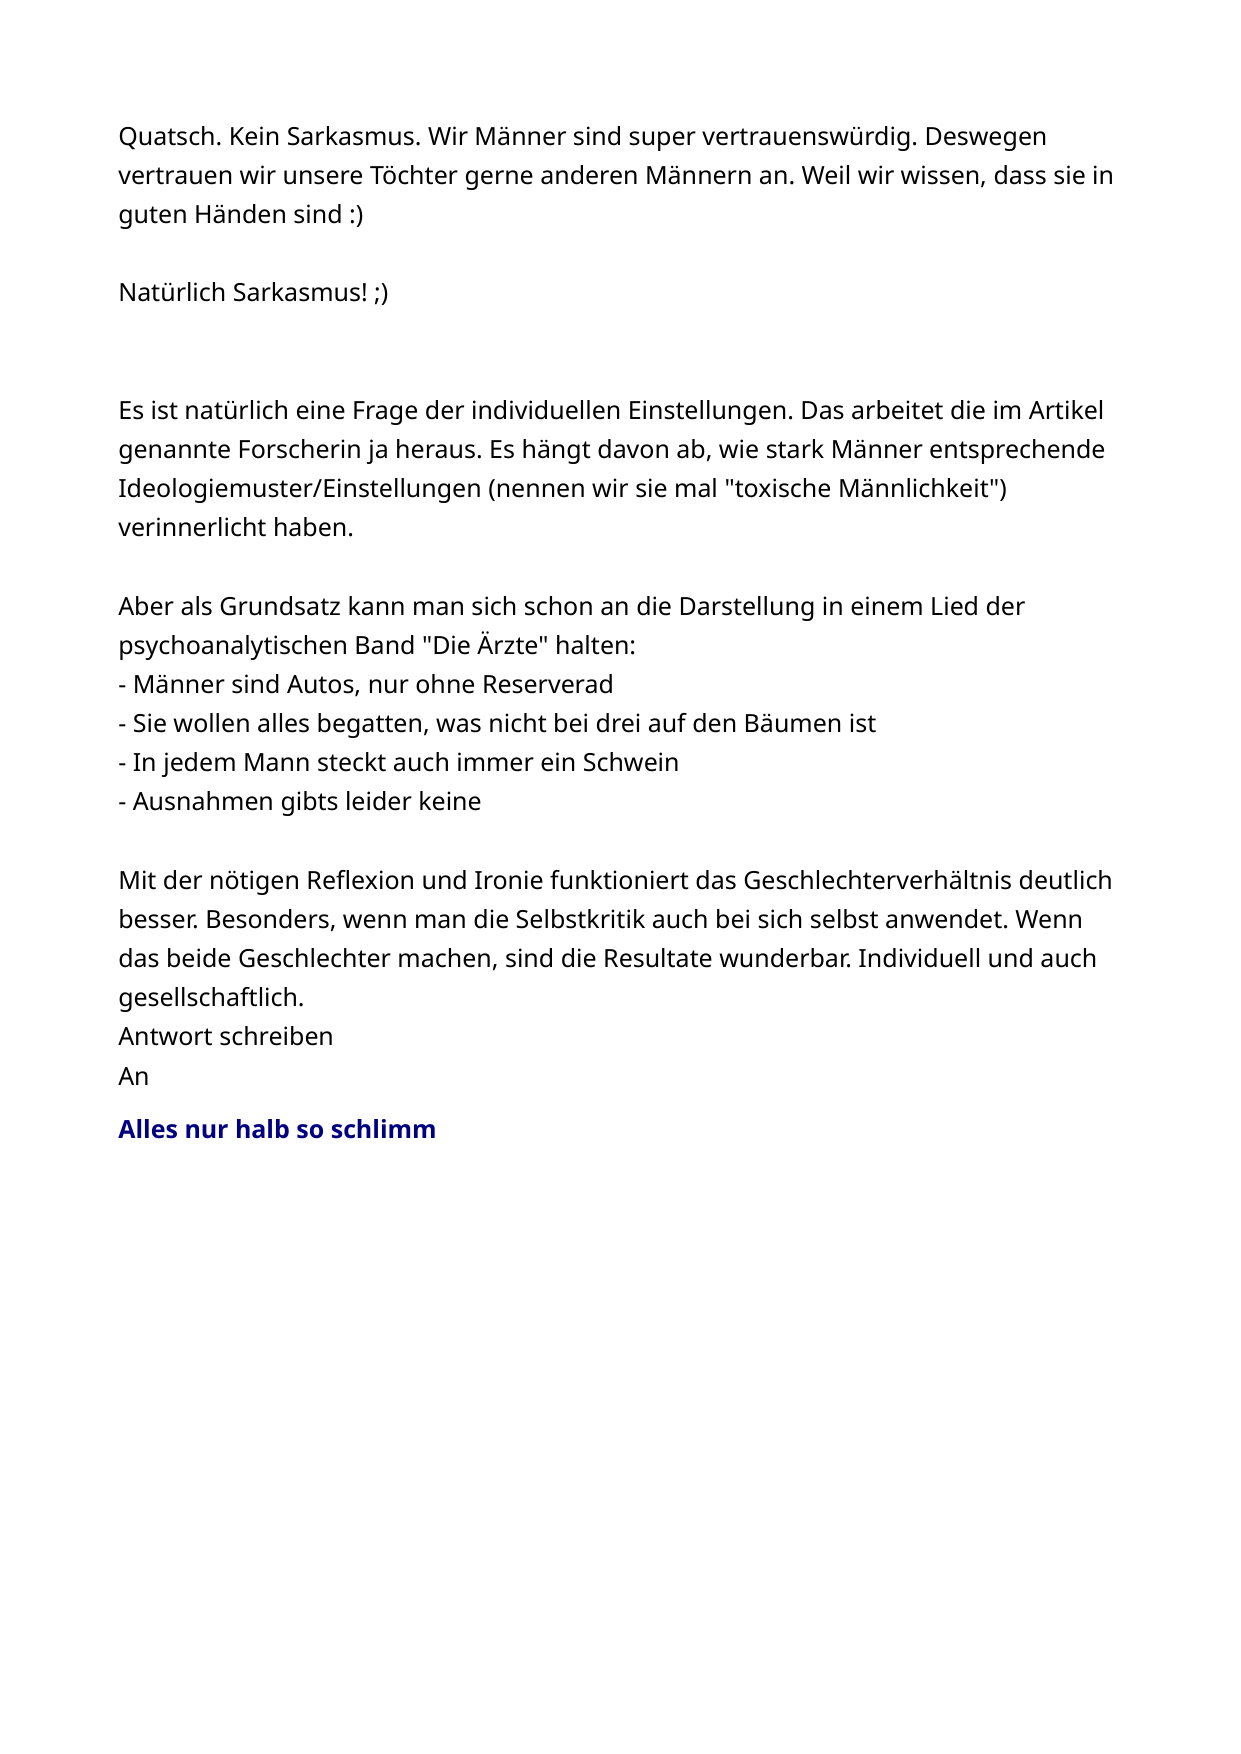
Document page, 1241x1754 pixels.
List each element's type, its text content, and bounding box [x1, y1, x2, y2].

text Antwort schreiben [118, 1019, 1122, 1053]
text Quatsch. Kein Sarkasmus. Wir Männer sind super vertrauenswürdig. Deswegen vertrauen wir unsere Töchter gerne anderen Männern an. Weil wir wissen, dass sie in guten Händen sind :) Natürlich Sarkasmus! ;) Es ist natürlich eine Frage der individuellen Einstellungen. Das arbeitet die im Artikel genannte Forscherin ja heraus. Es hängt davon ab, wie stark Männer entsprechende Ideologiemuster/Einstellungen (nennen wir sie mal "toxische Männlichkeit") verinnerlicht haben. Aber als Grundsatz kann man sich schon an die Darstellung in einem Lied der psychoanalytischen Band "Die Ärzte" halten: - Männer sind Autos, nur ohne Reserverad - Sie wollen alles begatten, was nicht bei drei auf den Bäumen ist - In jedem Mann steckt auch immer ein Schwein - Ausnahmen gibts leider keine Mit der nötigen Reflexion und Ironie funktioniert das Geschlechterverhältnis deutlich besser. Besonders, wenn man die Selbstkritik auch bei sich selbst anwendet. Wenn das beide Geschlechter machen, sind die Resultate wunderbar. Individuell und auch gesellschaftlich. [118, 118, 1122, 1014]
subtitle Alles nur halb so schlimm [118, 1112, 1122, 1146]
text An [118, 1058, 1122, 1092]
